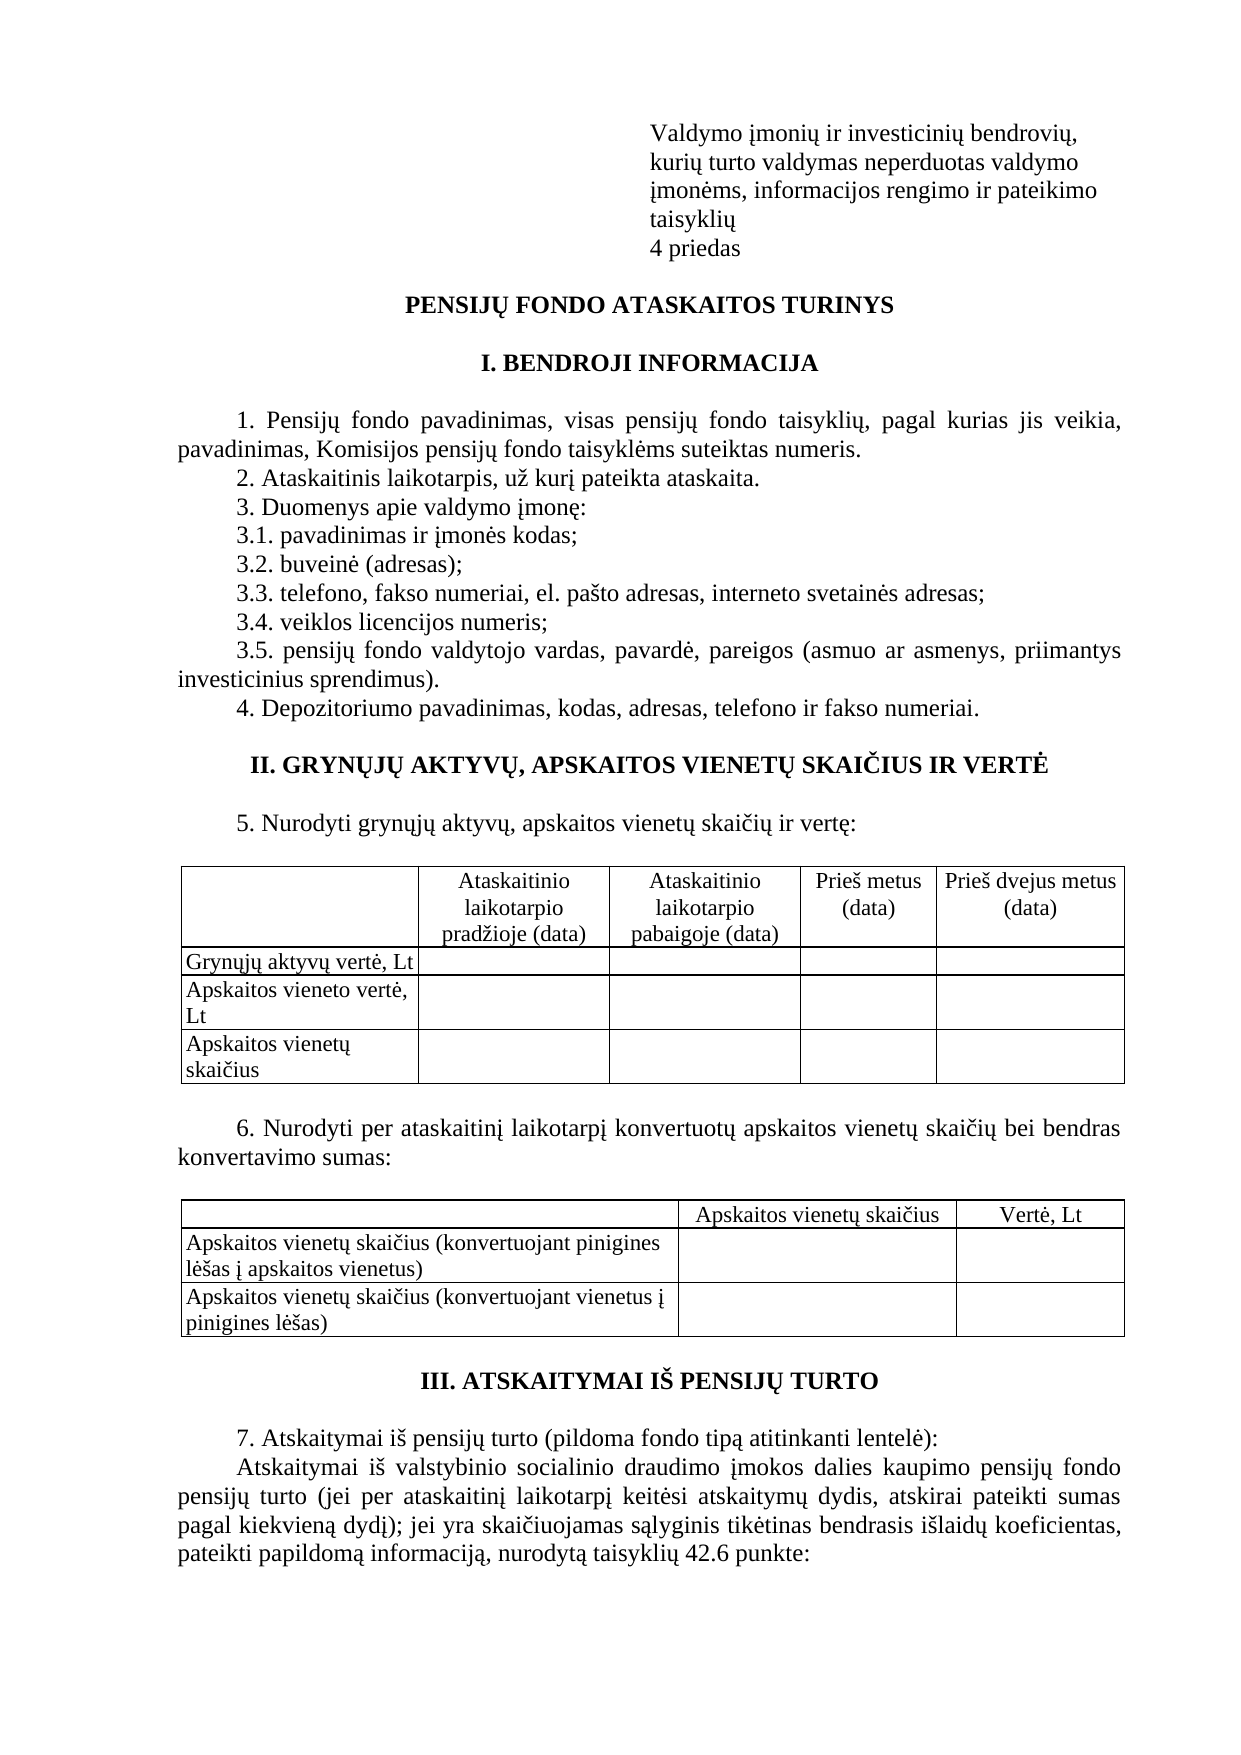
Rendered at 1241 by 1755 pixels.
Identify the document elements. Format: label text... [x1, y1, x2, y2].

table_cell [610, 976, 800, 1028]
table_cell [937, 1030, 1124, 1083]
table_cell [932, 948, 936, 974]
table_header [182, 1201, 186, 1227]
text 3. Duomenys apie valdymo įmonę: [177, 492, 1122, 521]
text taisyklių [649, 204, 1122, 233]
text PENSIJŲ FONDO ATASKAITOS TURINYS [177, 291, 1122, 319]
text 4 priedas [649, 233, 1122, 262]
text 2. Ataskaitinis laikotarpis, už kurį pateikta ataskaita. [177, 463, 1122, 492]
table_cell [610, 1030, 800, 1083]
text III. ATSKAITYMAI IŠ PENSIJŲ TURTO [177, 1366, 1122, 1395]
table_header [182, 867, 418, 946]
table_cell [1120, 948, 1124, 974]
table_cell [957, 1229, 1124, 1281]
text Atskaitymai iš valstybinio socialinio draudimo įmokos dalies kaupimo pensijų fondo pensijų turto (jei per ataskaitinį laikotarpį keitėsi atskaitymų dydis, atskirai pateikti sumas pagal kiekvieną dydį); jei yra skaičiuojamas sąlyginis tikėtinas bendrasis išlaidų koeficientas, pateikti papildomą informaciją, nurodytą taisyklių 42.6 punkte: [177, 1452, 1122, 1567]
table_cell [937, 976, 1124, 1028]
table_header Prieš dvejus metus (data) [937, 867, 1124, 946]
text įmonėms, informacijos rengimo ir pateikimo [649, 176, 1122, 204]
text I. BENDROJI INFORMACIJA [177, 348, 1122, 377]
text 1. Pensijų fondo pavadinimas, visas pensijų fondo taisyklių, pagal kurias jis veikia, pavadinimas, Komisijos pensijų fondo taisyklėms suteiktas numeris. [177, 406, 1122, 463]
table_cell [957, 1283, 1124, 1336]
text kurių turto valdymas neperduotas valdymo [649, 147, 1122, 176]
table_cell [801, 976, 936, 1028]
table_cell [801, 1030, 936, 1083]
text 3.1. pavadinimas ir įmonės kodas; [177, 521, 1122, 549]
text 3.4. veiklos licencijos numeris; [177, 607, 1122, 636]
table_cell [796, 948, 800, 974]
table_cell [937, 948, 941, 974]
text II. GRYNŲJŲ AKTYVŲ, APSKAITOS VIENETŲ SKAIČIUS IR VERTĖ [177, 751, 1122, 779]
text 3.5. pensijų fondo valdytojo vardas, pavardė, pareigos (asmuo ar asmenys, priimantys investicinius sprendimus). [177, 636, 1122, 693]
text 5. Nurodyti grynųjų aktyvų, apskaitos vienetų skaičių ir vertę: [177, 808, 1122, 837]
table_header [674, 1201, 678, 1227]
table_header Prieš metus (data) [801, 867, 936, 946]
table_cell [679, 1229, 956, 1281]
text 3.3. telefono, fakso numeriai, el. pašto adresas, interneto svetainės adresas; [177, 578, 1122, 607]
text 4. Depozitoriumo pavadinimas, kodas, adresas, telefono ir fakso numeriai. [177, 693, 1122, 722]
text 7. Atskaitymai iš pensijų turto (pildoma fondo tipą atitinkanti lentelė): [177, 1423, 1122, 1452]
table_cell [605, 948, 609, 974]
table_cell [419, 976, 609, 1028]
text Valdymo įmonių ir investicinių bendrovių, [649, 118, 1122, 147]
table_cell [679, 1283, 956, 1336]
text 3.2. buveinė (adresas); [177, 549, 1122, 578]
text 6. Nurodyti per ataskaitinį laikotarpį konvertuotų apskaitos vienetų skaičių bei bendras konvertavimo sumas: [177, 1113, 1122, 1171]
table_cell [419, 1030, 609, 1083]
